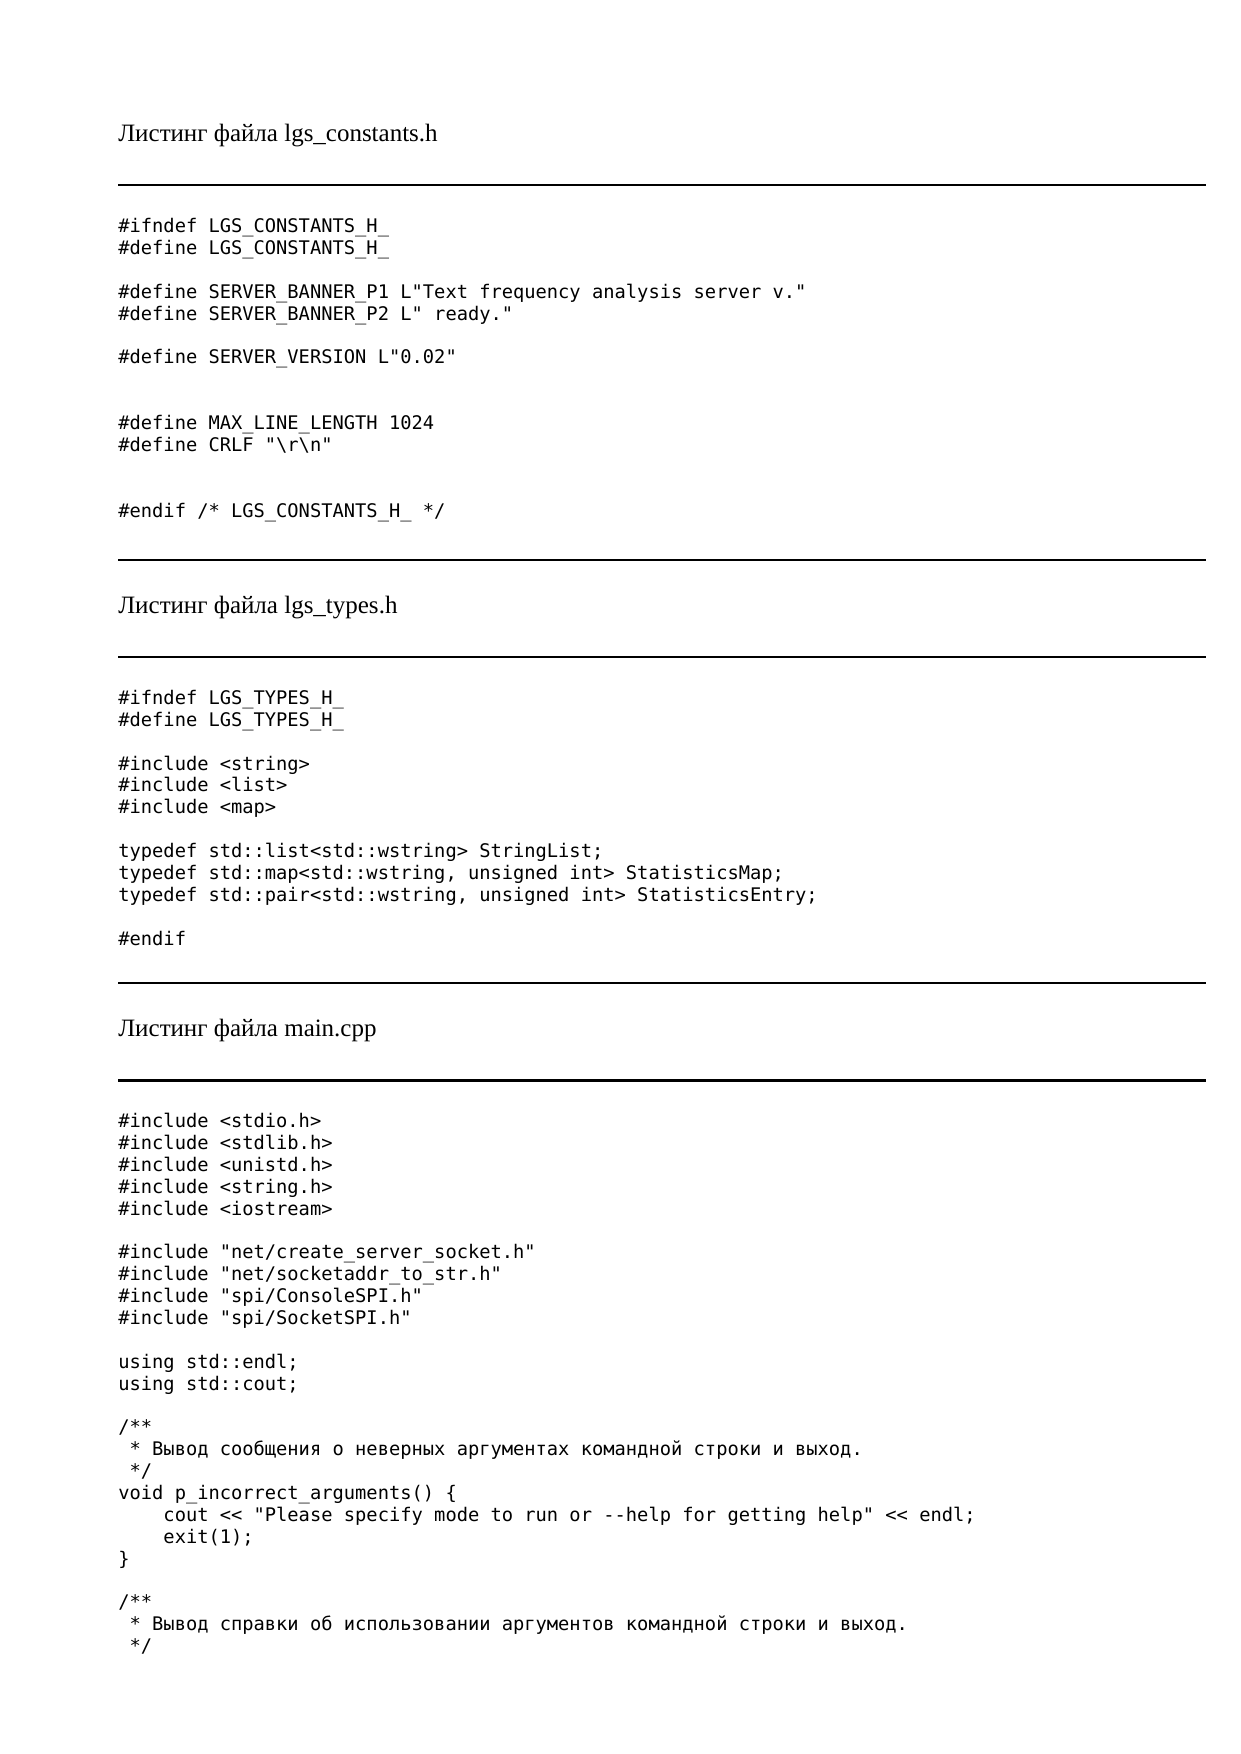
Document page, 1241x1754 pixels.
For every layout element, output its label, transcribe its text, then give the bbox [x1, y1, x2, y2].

text * Вывод сообщения о неверных аргументах командной строки и выход. [118, 1438, 1206, 1460]
text #define LGS_CONSTANTS_H_ [118, 237, 1206, 259]
text } [118, 1548, 1206, 1570]
text #endif [118, 927, 1206, 949]
text #ifndef LGS_TYPES_H_ [118, 687, 1206, 709]
text #include <stdio.h> [118, 1110, 1206, 1132]
text #include "spi/SocketSPI.h" [118, 1307, 1206, 1329]
text Листинг файла lgs_types.h [118, 590, 1206, 618]
text #include <iostream> [118, 1198, 1206, 1220]
text /** [118, 1417, 1206, 1438]
text #include <map> [118, 796, 1206, 818]
text #include "spi/ConsoleSPI.h" [118, 1285, 1206, 1307]
text Листинг файла lgs_constants.h [118, 118, 1206, 147]
text Листинг файла main.cpp [118, 1013, 1206, 1042]
text exit(1); [118, 1526, 1206, 1548]
text #define SERVER_BANNER_P1 L"Text frequency analysis server v." [118, 281, 1206, 303]
text typedef std::map<std::wstring, unsigned int> StatisticsMap; [118, 862, 1206, 884]
text #define MAX_LINE_LENGTH 1024 [118, 412, 1206, 434]
text typedef std::pair<std::wstring, unsigned int> StatisticsEntry; [118, 884, 1206, 906]
text */ [118, 1635, 1206, 1657]
text void p_incorrect_arguments() { [118, 1482, 1206, 1504]
text cout << "Please specify mode to run or --help for getting help" << endl; [118, 1504, 1206, 1526]
text typedef std::list<std::wstring> StringList; [118, 840, 1206, 862]
text #include <stdlib.h> [118, 1132, 1206, 1154]
text #include "net/socketaddr_to_str.h" [118, 1263, 1206, 1285]
text #include "net/create_server_socket.h" [118, 1242, 1206, 1263]
text #include <string.h> [118, 1176, 1206, 1198]
text /** [118, 1592, 1206, 1613]
text #include <unistd.h> [118, 1154, 1206, 1176]
text #ifndef LGS_CONSTANTS_H_ [118, 215, 1206, 237]
text */ [118, 1460, 1206, 1482]
text #define SERVER_BANNER_P2 L" ready." [118, 303, 1206, 324]
text using std::endl; [118, 1351, 1206, 1373]
text using std::cout; [118, 1373, 1206, 1395]
text #define CRLF "\r\n" [118, 434, 1206, 456]
text #include <list> [118, 774, 1206, 796]
text #define LGS_TYPES_H_ [118, 709, 1206, 731]
text #define SERVER_VERSION L"0.02" [118, 346, 1206, 368]
text * Вывод справки об использовании аргументов командной строки и выход. [118, 1613, 1206, 1635]
text #include <string> [118, 752, 1206, 774]
text #endif /* LGS_CONSTANTS_H_ */ [118, 499, 1206, 521]
